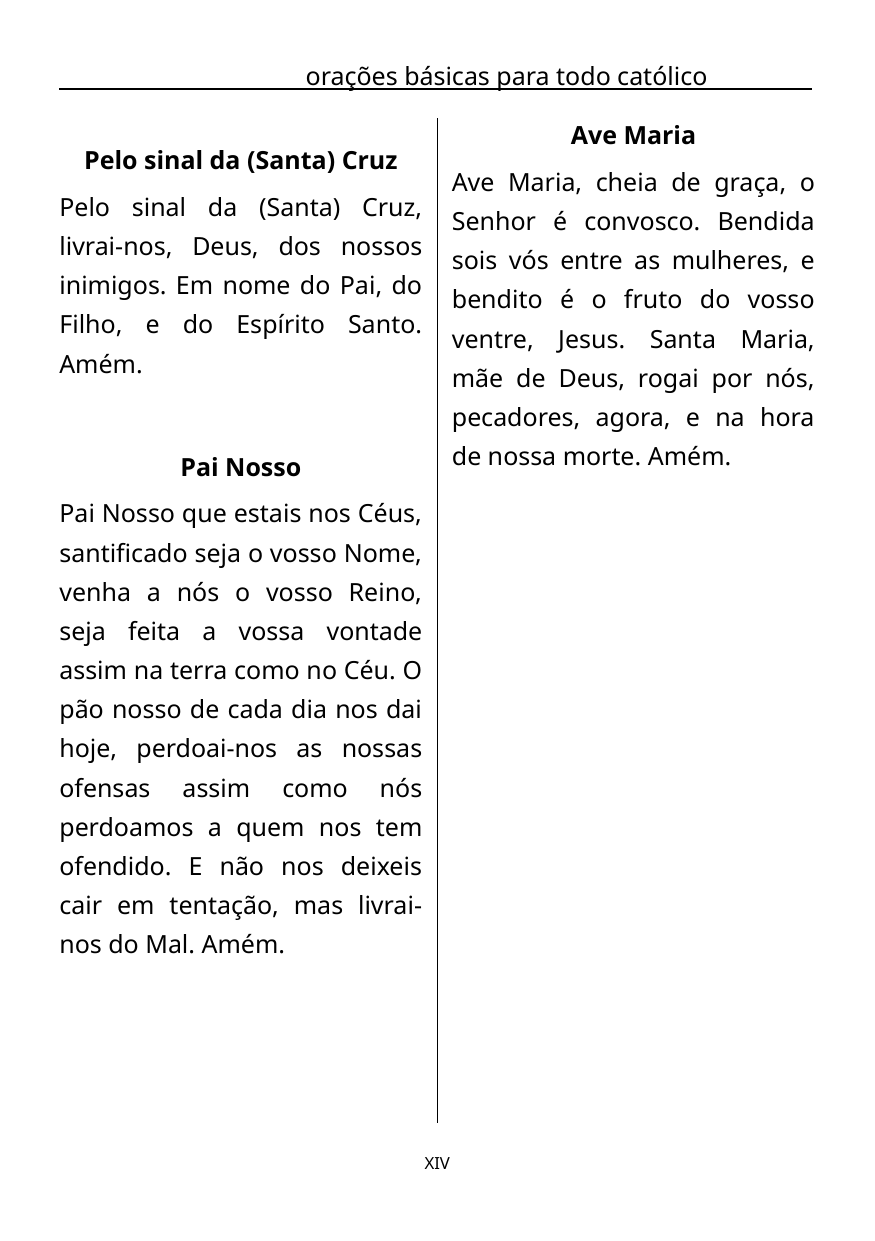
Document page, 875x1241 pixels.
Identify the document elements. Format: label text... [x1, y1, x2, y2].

text Pelo sinal da (Santa) Cruz [59, 143, 422, 177]
text Ave Maria, cheia de graça, o Senhor é convosco. Bendida sois vós entre as mulheres, e bendito é o fruto do vosso ventre, Jesus. Santa Maria, mãe de Deus, rogai por nós, pecadores, agora, e na hora de nossa morte. Amém. [452, 164, 815, 473]
text Ave Maria [452, 118, 815, 152]
text Pelo sinal da (Santa) Cruz, livrai-nos, Deus, dos nossos inimigos. Em nome do Pai, do Filho, e do Espírito Santo. Amém. [59, 189, 422, 380]
text Pai Nosso [59, 449, 422, 484]
text Pai Nosso que estais nos Céus, santificado seja o vosso Nome, venha a nós o vosso Reino, seja feita a vossa vontade assim na terra como no Céu. O pão nosso de cada dia nos dai hoje, perdoai-nos as nossas ofensas assim como nós perdoamos a quem nos tem ofendido. E não nos deixeis cair em tentação, mas livrai-nos do Mal. Amém. [59, 496, 422, 961]
